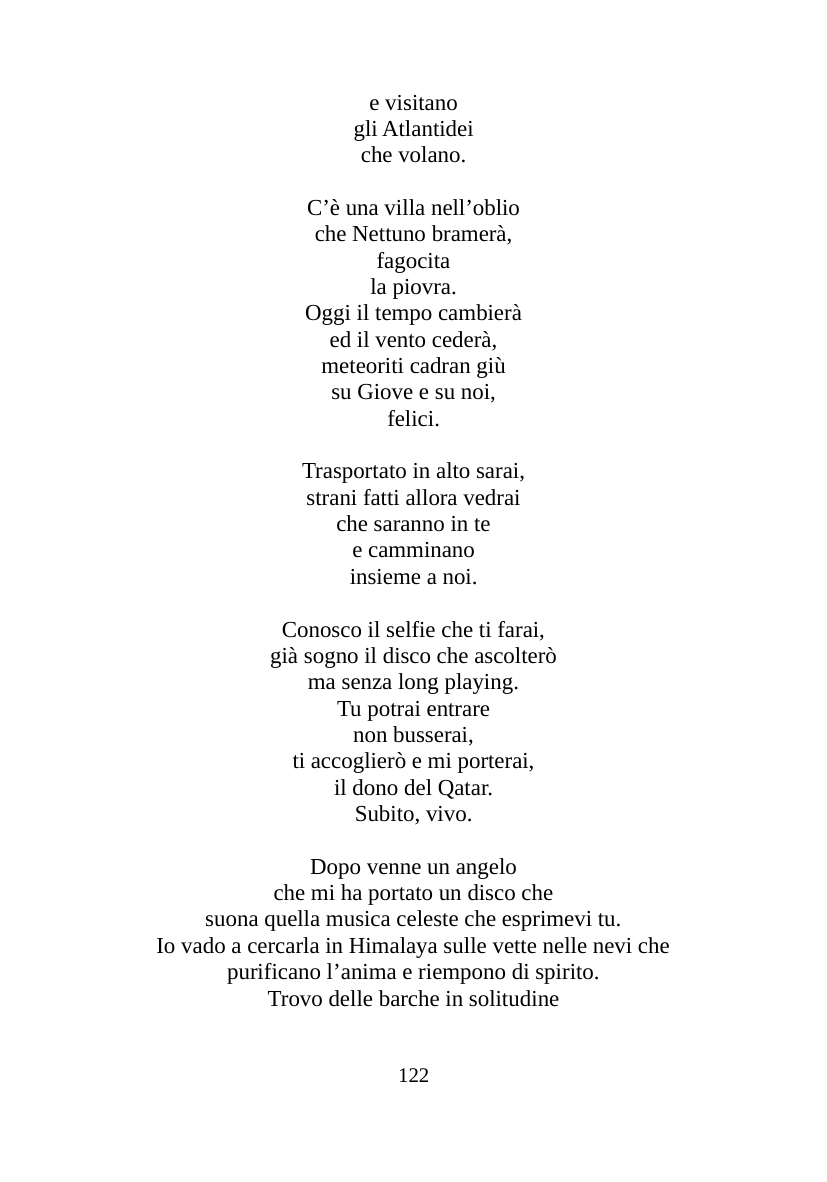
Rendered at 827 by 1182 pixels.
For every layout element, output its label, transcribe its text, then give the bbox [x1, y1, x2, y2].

text purificano l’anima e riempono di spirito. [88, 958, 738, 984]
text che Nettuno bramerà, [88, 220, 738, 247]
text strani fatti allora vedrai [88, 484, 738, 510]
text Trasportato in alto sarai, [88, 457, 738, 484]
text ed il vento cederà, [88, 326, 738, 352]
text su Giove e su noi, [88, 378, 738, 405]
text C’è una villa nell’oblio [88, 194, 738, 220]
text non busserai, [88, 721, 738, 747]
text fagocita [88, 247, 738, 273]
text ma senza long playing. [88, 668, 738, 695]
text che mi ha portato un disco che [88, 879, 738, 906]
text che saranno in te [88, 510, 738, 537]
text meteoriti cadran giù [88, 352, 738, 378]
text che volano. [88, 141, 738, 168]
text suona quella musica celeste che esprimevi tu. [88, 906, 738, 932]
text Oggi il tempo cambierà [88, 299, 738, 326]
text Trovo delle barche in solitudine [88, 984, 738, 1011]
text e visitano [88, 88, 738, 115]
text Dopo venne un angelo [88, 853, 738, 879]
text Tu potrai entrare [88, 695, 738, 721]
text ti accoglierò e mi porterai, [88, 747, 738, 774]
text Conosco il selfie che ti farai, [88, 616, 738, 642]
text gli Atlantidei [88, 115, 738, 141]
text insieme a noi. [88, 563, 738, 589]
text il dono del Qatar. [88, 774, 738, 800]
text la piovra. [88, 273, 738, 299]
text e camminano [88, 537, 738, 563]
text felici. [88, 405, 738, 431]
text Subito, vivo. [88, 800, 738, 826]
text Io vado a cercarla in Himalaya sulle vette nelle nevi che [88, 932, 738, 958]
text già sogno il disco che ascolterò [88, 642, 738, 668]
